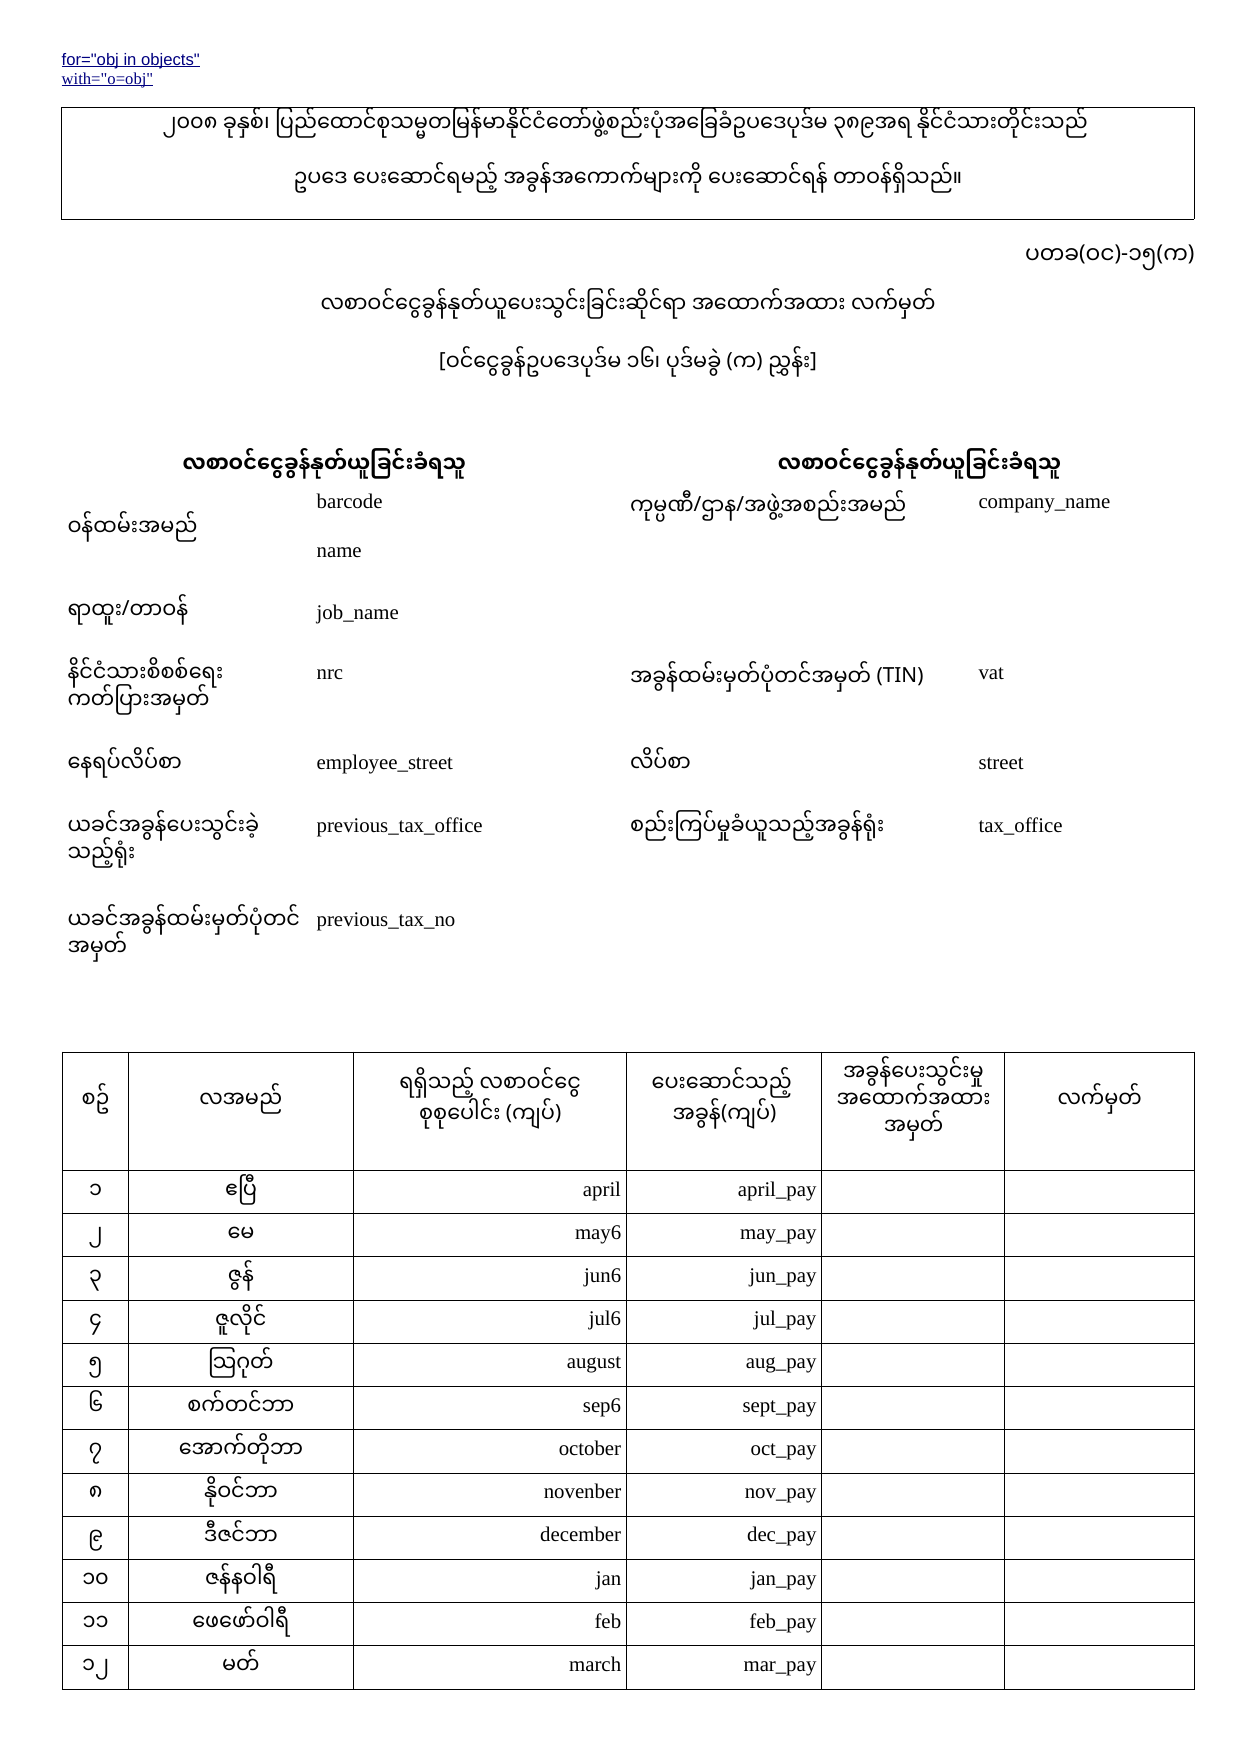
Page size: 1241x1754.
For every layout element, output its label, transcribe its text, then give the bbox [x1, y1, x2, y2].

table_cell jul_pay [627, 1301, 821, 1343]
table_cell aug_pay [627, 1344, 821, 1386]
table_cell [1005, 1301, 1194, 1343]
table_header လစာဝင်ငွေခွန်နုတ်ယူခြင်းခံရသူ [61, 445, 586, 484]
table_header လအမည် [129, 1053, 353, 1170]
table_cell ၇ [63, 1430, 128, 1472]
table_cell [822, 1474, 1004, 1516]
table_cell [586, 571, 624, 654]
table_cell ၉ [63, 1517, 128, 1559]
table_cell jun_pay [627, 1257, 821, 1299]
table_cell ၅ [63, 1344, 128, 1386]
table_cell company_name [973, 484, 1214, 571]
table_header ၂၀၀၈ ခုနှစ်၊ ပြည်ထောင်စုသမ္မတမြန်မာနိုင်ငံတော်ဖွဲ့စည်းပုံအခြေခံဥပဒေပုဒ်မ ၃၈၉အရ နိုင်ငံသားတိုင်းသည် ဥပ‌ဒေ ပေးဆောင်ရမည့် အခွန်အကောက်များကို ပေးဆောင်ရန် တာဝန်ရှိသည်။ [62, 108, 1194, 219]
table_cell လိပ်စာ [624, 744, 973, 807]
table_cell ဖေဖော်ဝါရီ [129, 1603, 353, 1645]
table_cell [1005, 1646, 1194, 1688]
table_cell ၁၁ [63, 1603, 128, 1645]
table_cell ရာထူး/တာဝန် [61, 571, 311, 654]
table_cell previous_tax_no [311, 901, 586, 1000]
table_header လစာဝင်ငွေခွန်နုတ်ယူခြင်းခံရသူ [624, 445, 1214, 484]
table_cell april_pay [627, 1171, 821, 1213]
table_cell အခွန်ထမ်းမှတ်ပုံတင်အမှတ် (TIN) [624, 654, 973, 744]
table_cell စည်းကြပ်မှုခံယူသည့်အခွန်ရုံး [624, 807, 973, 901]
table_cell ဇန်နဝါရီ [129, 1560, 353, 1602]
table_cell [1005, 1257, 1194, 1299]
table_cell [1005, 1603, 1194, 1645]
table_cell dec_pay [627, 1517, 821, 1559]
table_cell street [973, 744, 1214, 807]
table_cell [586, 807, 624, 901]
table_cell [822, 1214, 1004, 1256]
table_header ပေးဆောင်သည့် အခွန်(ကျပ်) [627, 1053, 821, 1170]
table_cell ၂ [63, 1214, 128, 1256]
table_cell ဧပြီ [129, 1171, 353, 1213]
table_cell [624, 901, 973, 1000]
table_cell may6 [354, 1214, 626, 1256]
table_cell [822, 1646, 1004, 1688]
table_header ရရှိသည့် လစာဝင်ငွေ စုစုပေါင်း (ကျပ်) [354, 1053, 626, 1170]
table_cell [624, 571, 973, 654]
table_cell ၈ [63, 1474, 128, 1516]
table_cell august [354, 1344, 626, 1386]
table_cell ၁၂ [63, 1646, 128, 1688]
table_cell နေရပ်လိပ်စာ [61, 744, 311, 807]
table_cell ၆ [63, 1387, 128, 1429]
table_cell tax_office [973, 807, 1214, 901]
table_cell [822, 1560, 1004, 1602]
table_header လစာဝင်ငွေခွန်နုတ်ယူပေးသွင်းခြင်းဆိုင်ရာ အထောက်အထား လက်မှတ် [ဝင်ငွေခွန်ဥပဒေပုဒ်မ ၁၆၊ ပုဒ်မခွဲ (က) ညွှန်း] [61, 291, 1194, 400]
table_cell [1005, 1387, 1194, 1429]
table_header စဥ် [63, 1053, 128, 1170]
table_cell [1005, 1430, 1194, 1472]
table_cell [822, 1517, 1004, 1559]
table_cell ၁ [63, 1171, 128, 1213]
text for="obj in objects" [61, 49, 1194, 69]
table_cell april [354, 1171, 626, 1213]
table_cell နိုဝင်ဘာ [129, 1474, 353, 1516]
table_cell nrc [311, 654, 586, 744]
table_cell ဒီဇင်ဘာ [129, 1517, 353, 1559]
table_cell စက်တင်ဘာ [129, 1387, 353, 1429]
table_header အခွန်ပေးသွင်းမှု အထောက်အထား အမှတ် [822, 1053, 1004, 1170]
table_cell may_pay [627, 1214, 821, 1256]
table_cell မတ် [129, 1646, 353, 1688]
table_cell ၃ [63, 1257, 128, 1299]
table_cell [586, 901, 624, 1000]
table_cell ဇူလိုင် [129, 1301, 353, 1343]
table_cell jan_pay [627, 1560, 821, 1602]
table_cell feb_pay [627, 1603, 821, 1645]
table_cell [586, 654, 624, 744]
table_cell [822, 1257, 1004, 1299]
table_cell နိင်ငံသားစိစစ်ရေးကတ်ပြားအမှတ် [61, 654, 311, 744]
table_cell [1005, 1344, 1194, 1386]
table_cell feb [354, 1603, 626, 1645]
table_cell jul6 [354, 1301, 626, 1343]
table_header [586, 445, 624, 484]
table_cell march [354, 1646, 626, 1688]
table_cell သြဂုတ် [129, 1344, 353, 1386]
table_cell jan [354, 1560, 626, 1602]
table_cell ၄ [63, 1301, 128, 1343]
table_cell ပတခ(ဝင)-၁၅(က) [61, 220, 1194, 291]
table_cell [1005, 1214, 1194, 1256]
table_cell mar_pay [627, 1646, 821, 1688]
table_cell [822, 1344, 1004, 1386]
table_cell [973, 901, 1214, 1000]
table_cell ၁၀ [63, 1560, 128, 1602]
table_header လက်မှတ် [1005, 1053, 1194, 1170]
table_cell ယခင်အခွန်ထမ်းမှတ်ပုံတင်အမှတ် [61, 901, 311, 1000]
table_cell sept_pay [627, 1387, 821, 1429]
table_cell nov_pay [627, 1474, 821, 1516]
table_cell december [354, 1517, 626, 1559]
table_cell [586, 744, 624, 807]
table_cell [822, 1387, 1004, 1429]
table_cell [973, 571, 1214, 654]
table_cell ဇွန် [129, 1257, 353, 1299]
table_cell အောက်တိုဘာ [129, 1430, 353, 1472]
table_cell employee_street [311, 744, 586, 807]
table_cell oct_pay [627, 1430, 821, 1472]
table_cell barcode name [311, 484, 586, 571]
text with="o=obj" [61, 69, 1194, 88]
table_cell [1005, 1474, 1194, 1516]
table_cell မေ [129, 1214, 353, 1256]
table_cell ဝန်ထမ်းအမည် [61, 484, 311, 571]
table_cell [586, 484, 624, 571]
table_cell [822, 1301, 1004, 1343]
table_cell [1005, 1171, 1194, 1213]
table_cell ကုမ္ပဏီ/ဌာန/အဖွဲ့အစည်းအမည် [624, 484, 973, 571]
table_cell vat [973, 654, 1214, 744]
table_cell previous_tax_office [311, 807, 586, 901]
table_cell sep6 [354, 1387, 626, 1429]
table_cell october [354, 1430, 626, 1472]
table_cell novenber [354, 1474, 626, 1516]
table_cell job_name [311, 571, 586, 654]
table_cell [822, 1603, 1004, 1645]
table_cell [822, 1171, 1004, 1213]
table_cell jun6 [354, 1257, 626, 1299]
table_cell ယခင်အခွန်ပေးသွင်းခဲ့သည့်ရုံး [61, 807, 311, 901]
table_cell [822, 1430, 1004, 1472]
table_cell [1005, 1560, 1194, 1602]
table_cell [1005, 1517, 1194, 1559]
